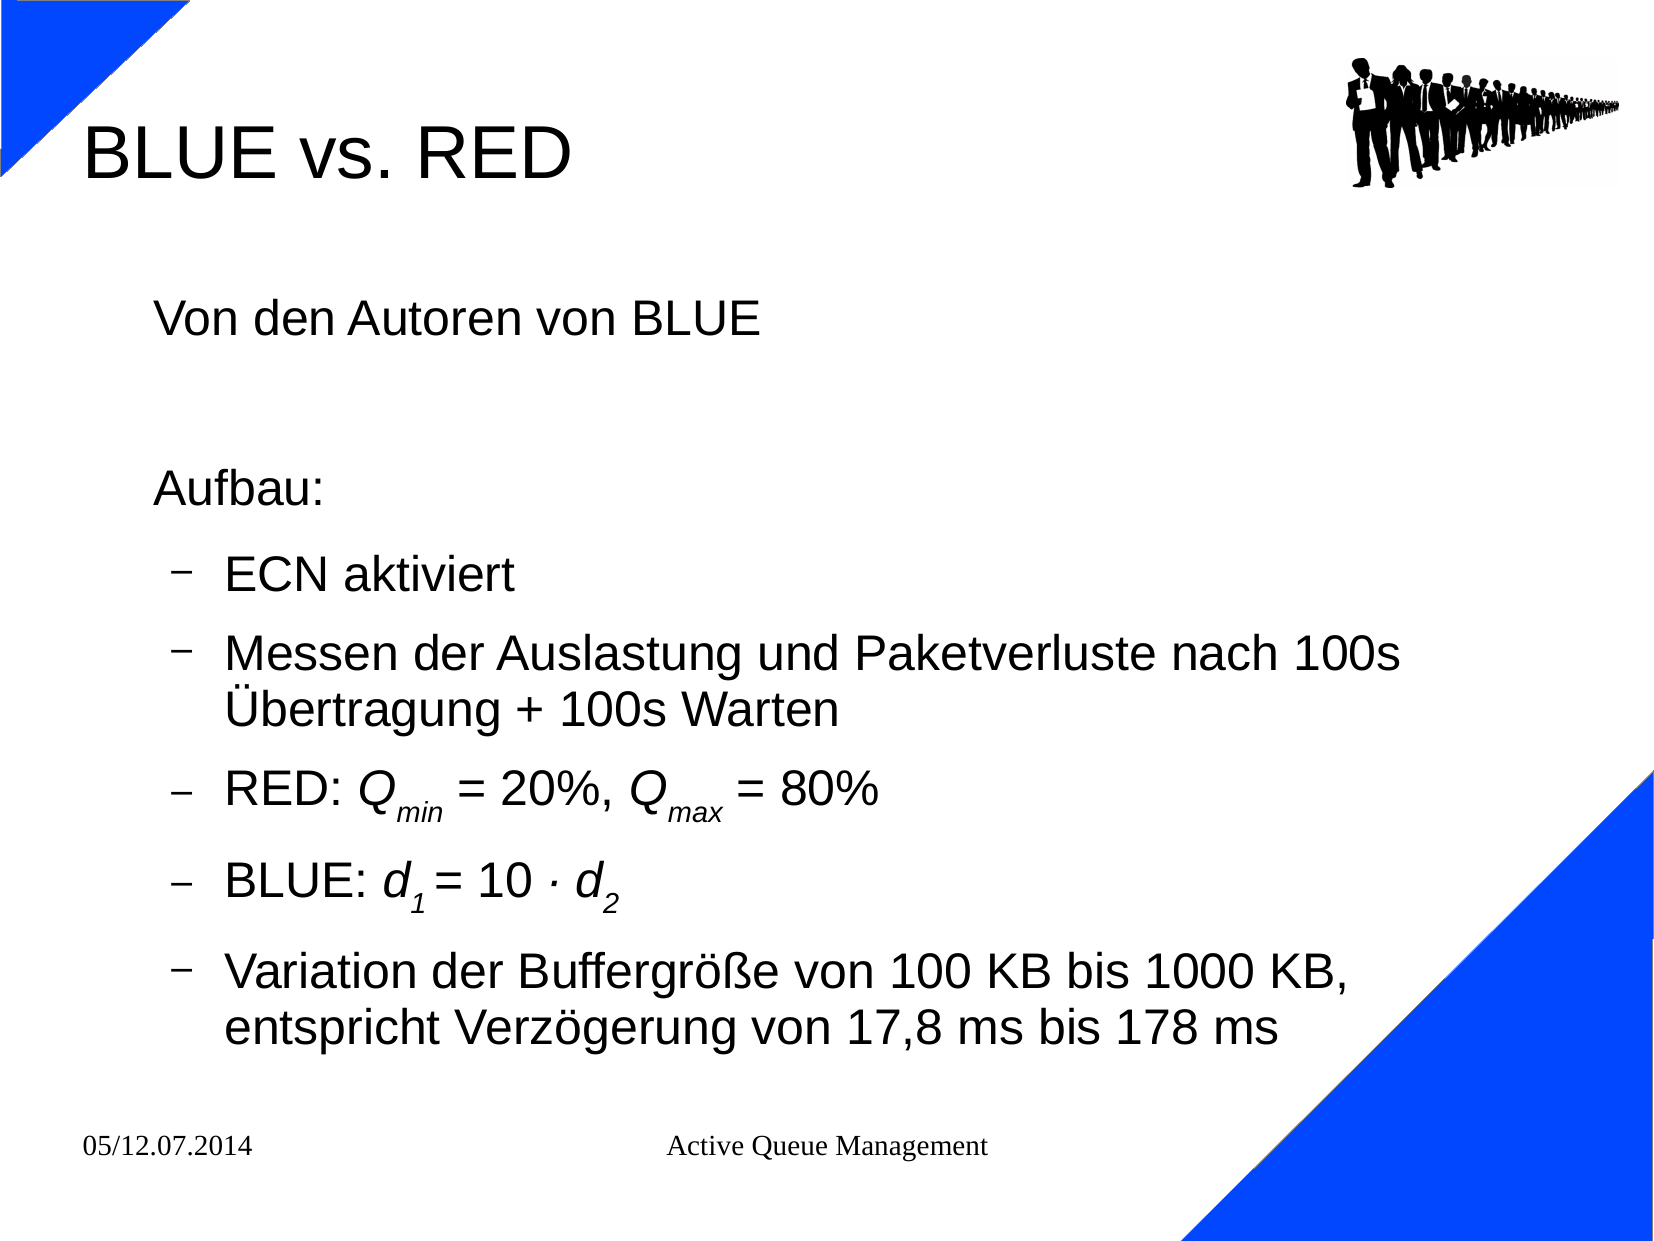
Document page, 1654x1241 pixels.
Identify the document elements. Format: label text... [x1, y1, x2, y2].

list Von den Autoren von BLUE Aufbau: ECN aktiviert Messen der Auslastung und Paketverluste nach 100s Übertragung + 100s Warten RED: Qmin = 20%, Qmax = 80% BLUE: d1 = 10 ∙ d2 Variation der Buffergröße von 100 KB bis 1000 KB, entspricht Verzögerung von 17,8 ms bis 178 ms [82, 290, 1571, 1109]
picture [1346, 58, 1619, 188]
text_box [0, 0, 190, 177]
text_box [1180, 770, 1654, 1241]
title BLUE vs. RED [82, 49, 1571, 257]
